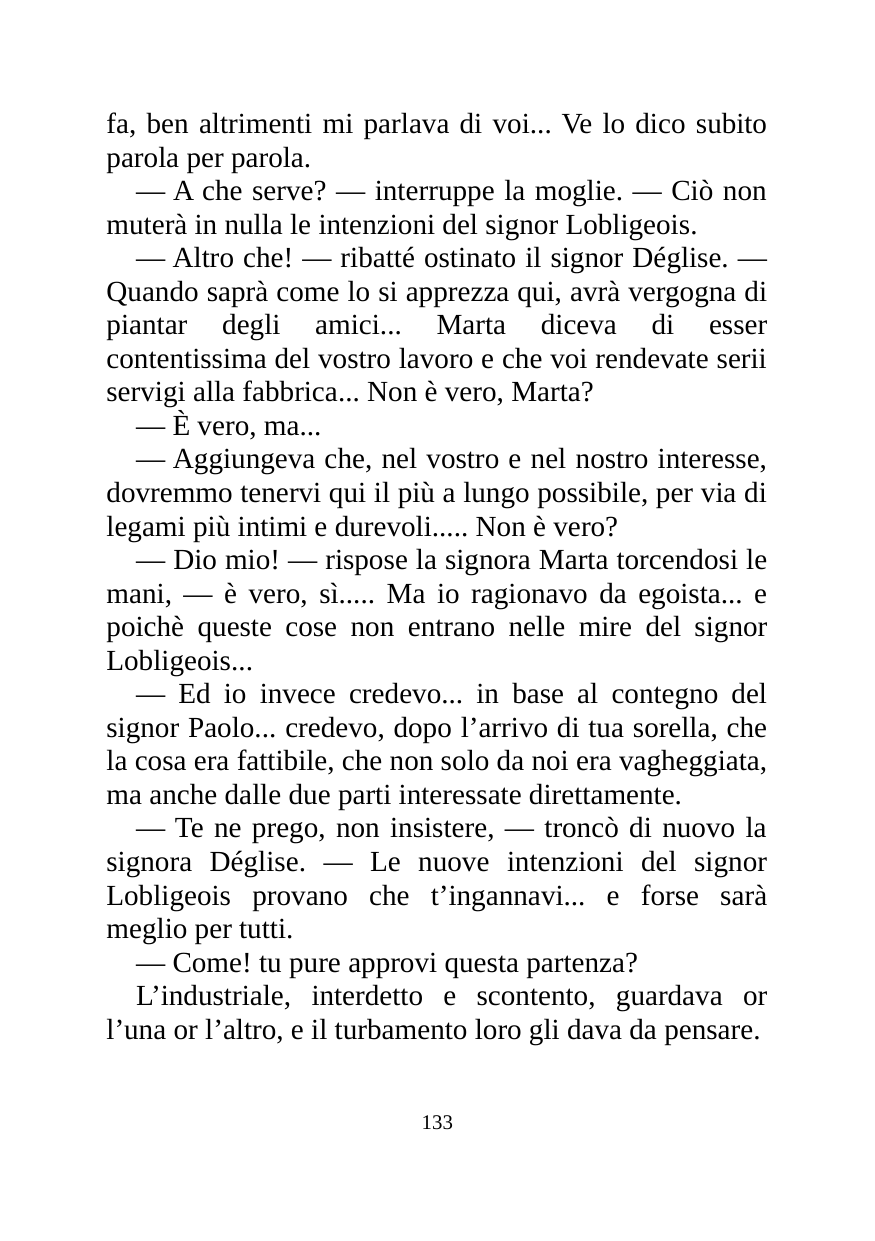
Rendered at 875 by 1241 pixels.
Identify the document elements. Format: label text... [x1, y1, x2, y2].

text — Dio mio! — rispose la signora Marta torcendosi le mani, — è vero, sì..... Ma io ragionavo da egoista... e poichè queste cose non entrano nelle mire del signor Lobligeois... [106, 542, 768, 676]
text L’industriale, interdetto e scontento, guardava or l’una or l’altro, e il turbamento loro gli dava da pensare. [106, 978, 768, 1045]
text — Te ne prego, non insistere, — troncò di nuovo la signora Déglise. — Le nuove intenzioni del signor Lobligeois provano che t’ingannavi... e forse sarà meglio per tutti. [106, 811, 768, 945]
text — Ed io invece credevo... in base al contegno del signor Paolo... credevo, dopo l’arrivo di tua sorella, che la cosa era fattibile, che non solo da noi era vagheggiata, ma anche dalle due parti interessate direttamente. [106, 676, 768, 811]
text — A che serve? — interruppe la moglie. — Ciò non muterà in nulla le intenzioni del signor Lobligeois. [106, 173, 768, 240]
text — Aggiungeva che, nel vostro e nel nostro interesse, dovremmo tenervi qui il più a lungo possibile, per via di legami più intimi e durevoli..... Non è vero? [106, 442, 768, 542]
text — È vero, ma... [106, 408, 768, 442]
text — Altro che! — ribatté ostinato il signor Déglise. — Quando saprà come lo si apprezza qui, avrà vergogna di piantar degli amici... Marta diceva di esser contentissima del vostro lavoro e che voi rendevate serii servigi alla fabbrica... Non è vero, Marta? [106, 240, 768, 408]
text — Come! tu pure approvi questa partenza? [106, 945, 768, 978]
text fa, ben altrimenti mi parlava di voi... Ve lo dico subito parola per parola. [106, 106, 768, 173]
